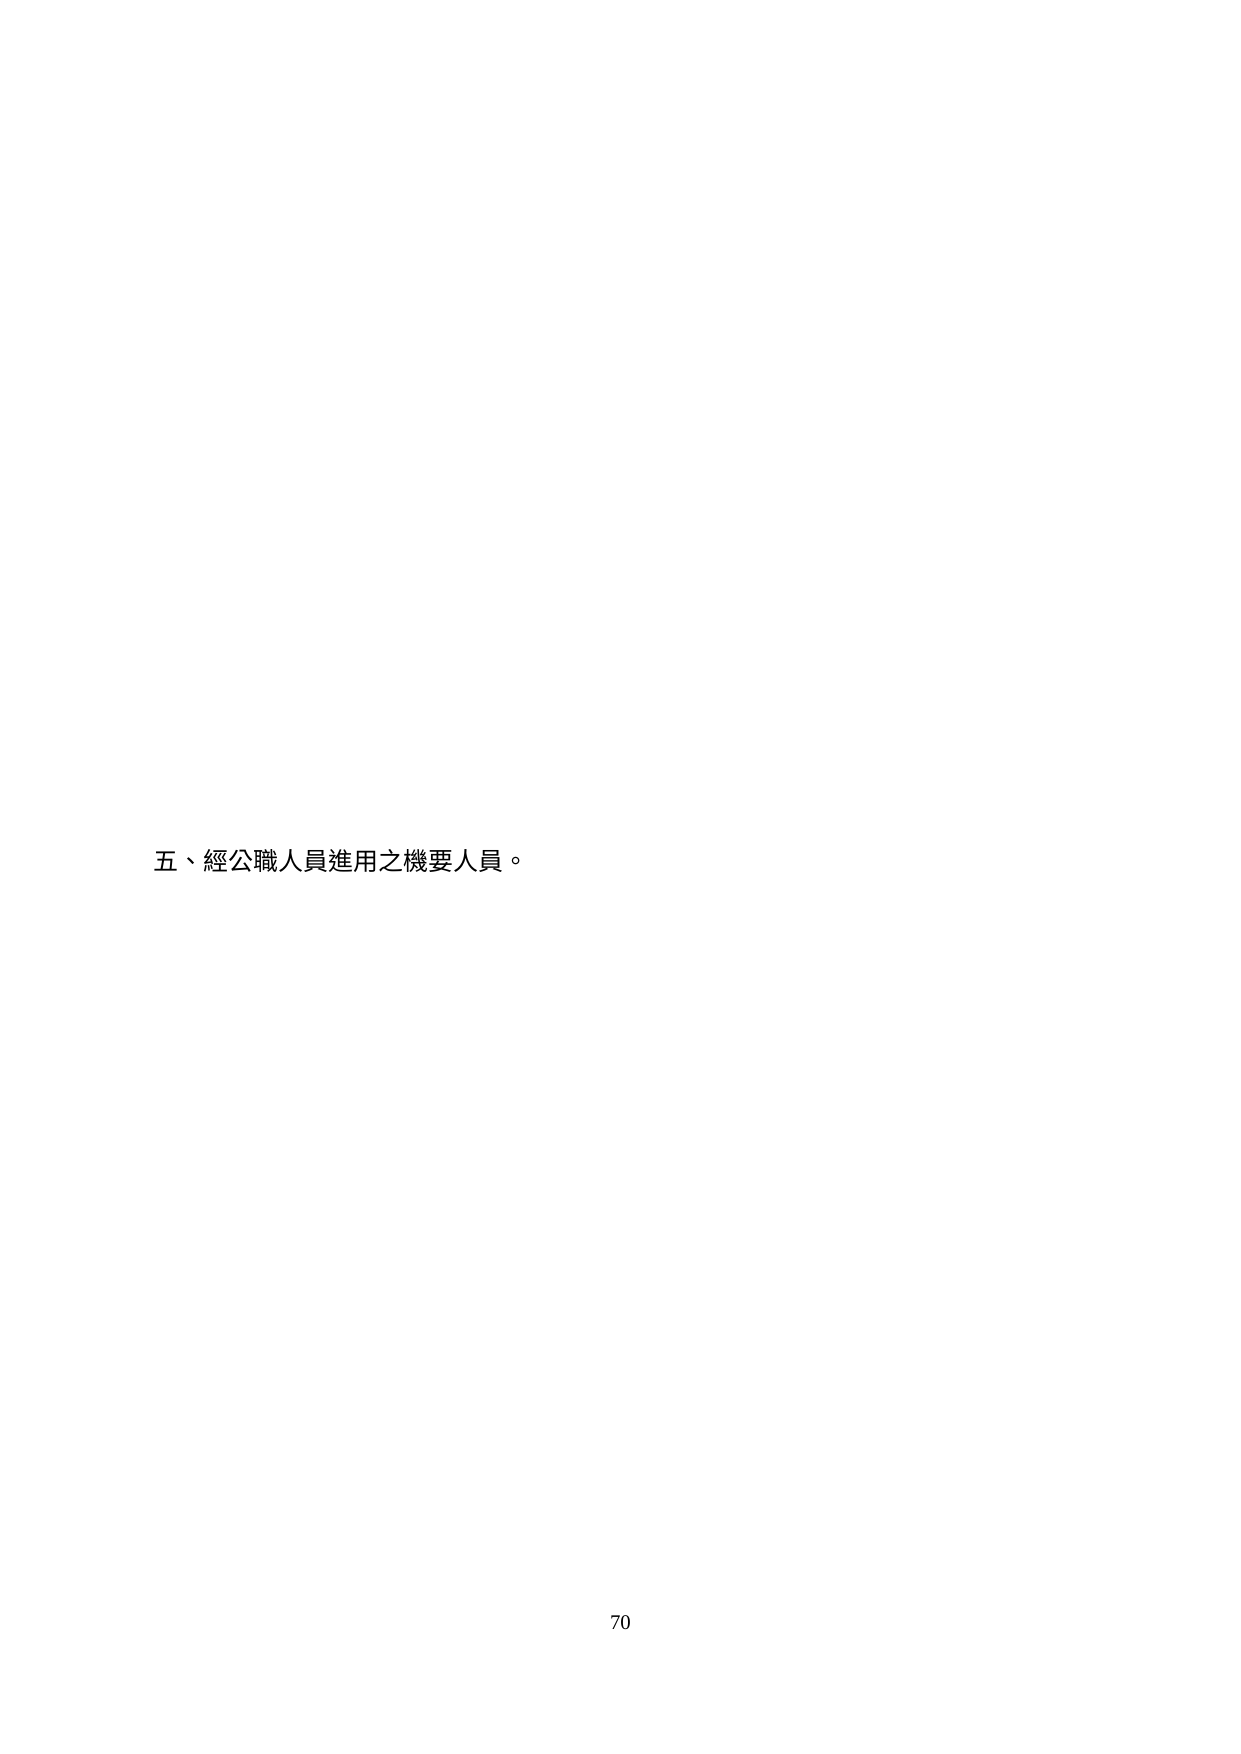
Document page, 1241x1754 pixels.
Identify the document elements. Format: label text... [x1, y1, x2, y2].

text 五、經公職人員進用之機要人員。 [153, 818, 1166, 881]
